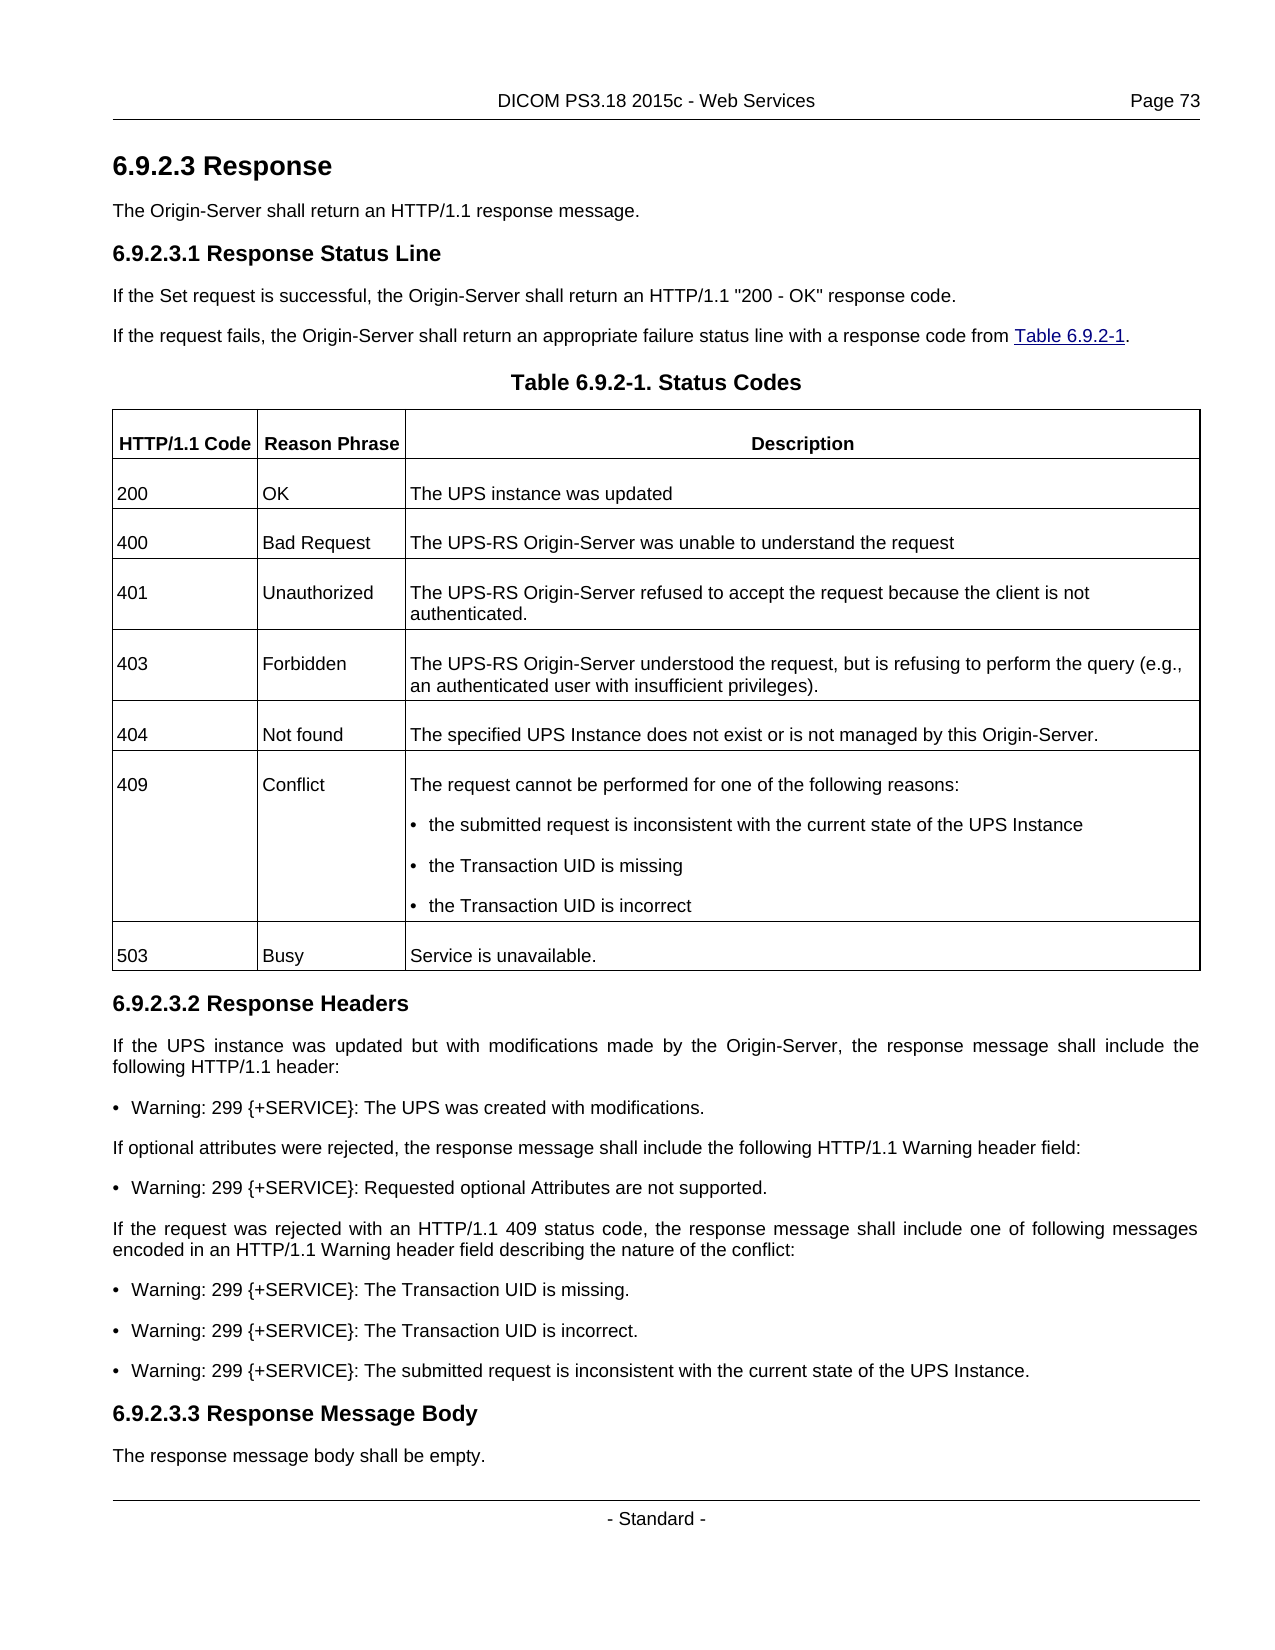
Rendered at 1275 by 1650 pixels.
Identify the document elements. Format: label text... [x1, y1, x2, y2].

text 6.9.2.3.1 Response Status Line [112, 240, 1200, 266]
list Warning: 299 {+SERVICE}: The Transaction UID is missing. [112, 1279, 1200, 1301]
table_header Description [406, 410, 1199, 458]
text The response message body shall be empty. [112, 1445, 1200, 1466]
text The Origin-Server shall return an HTTP/1.1 response message. [112, 200, 1200, 222]
list Warning: 299 {+SERVICE}: The submitted request is inconsistent with the current state of the UPS Instance. [112, 1360, 1200, 1381]
table_cell The UPS-RS Origin-Server understood the request, but is refusing to perform the query (e.g., an authenticated user with insufficient privileges). [406, 630, 1199, 700]
table_cell The UPS-RS Origin-Server was unable to understand the request [406, 509, 1199, 558]
table_cell The UPS-RS Origin-Server refused to accept the request because the client is not authenticated. [406, 559, 1199, 629]
table_cell 403 [113, 630, 257, 700]
text If the Set request is successful, the Origin-Server shall return an HTTP/1.1 "200 - OK" response code. [112, 285, 1200, 306]
table_cell Not found [258, 701, 405, 750]
table_cell OK [258, 459, 405, 508]
table_cell 200 [113, 459, 257, 508]
list Warning: 299 {+SERVICE}: The Transaction UID is incorrect. [112, 1319, 1200, 1341]
table_cell 404 [113, 701, 257, 750]
table_cell Busy [258, 922, 405, 970]
text If the request was rejected with an HTTP/1.1 409 status code, the response message shall include one of following messages encoded in an HTTP/1.1 Warning header field describing the nature of the conflict: [112, 1217, 1200, 1261]
table_cell Conflict [258, 751, 405, 921]
text If optional attributes were rejected, the response message shall include the following HTTP/1.1 Warning header field: [112, 1137, 1200, 1158]
table_cell 401 [113, 559, 257, 629]
table_cell 503 [113, 922, 257, 970]
table_cell Forbidden [258, 630, 405, 700]
table_cell The request cannot be performed for one of the following reasons: the submitted request is inconsistent with the current state of the UPS Instance the Transaction UID is missing the Transaction UID is incorrect [406, 751, 1199, 921]
table_header HTTP/1.1 Code [113, 410, 257, 458]
table_header Reason Phrase [258, 410, 405, 458]
text If the UPS instance was updated but with modifications made by the Origin-Server, the response message shall include the following HTTP/1.1 header: [112, 1034, 1200, 1078]
list Warning: 299 {+SERVICE}: Requested optional Attributes are not supported. [112, 1177, 1200, 1199]
text Table 6.9.2-1. Status Codes [112, 369, 1200, 395]
table_cell 409 [113, 751, 257, 921]
table_cell The specified UPS Instance does not exist or is not managed by this Origin-Server. [406, 701, 1199, 750]
table_cell 400 [113, 509, 257, 558]
table_cell Unauthorized [258, 559, 405, 629]
list Warning: 299 {+SERVICE}: The UPS was created with modifications. [112, 1096, 1200, 1118]
table_cell Service is unavailable. [406, 922, 1199, 970]
table_cell Bad Request [258, 509, 405, 558]
text 6.9.2.3.3 Response Message Body [112, 1400, 1200, 1426]
text 6.9.2.3.2 Response Headers [112, 990, 1200, 1016]
text If the request fails, the Origin-Server shall return an appropriate failure status line with a response code from Table 6.9.2-1. [112, 325, 1200, 347]
text 6.9.2.3 Response [112, 150, 1200, 181]
table_cell The UPS instance was updated [406, 459, 1199, 508]
